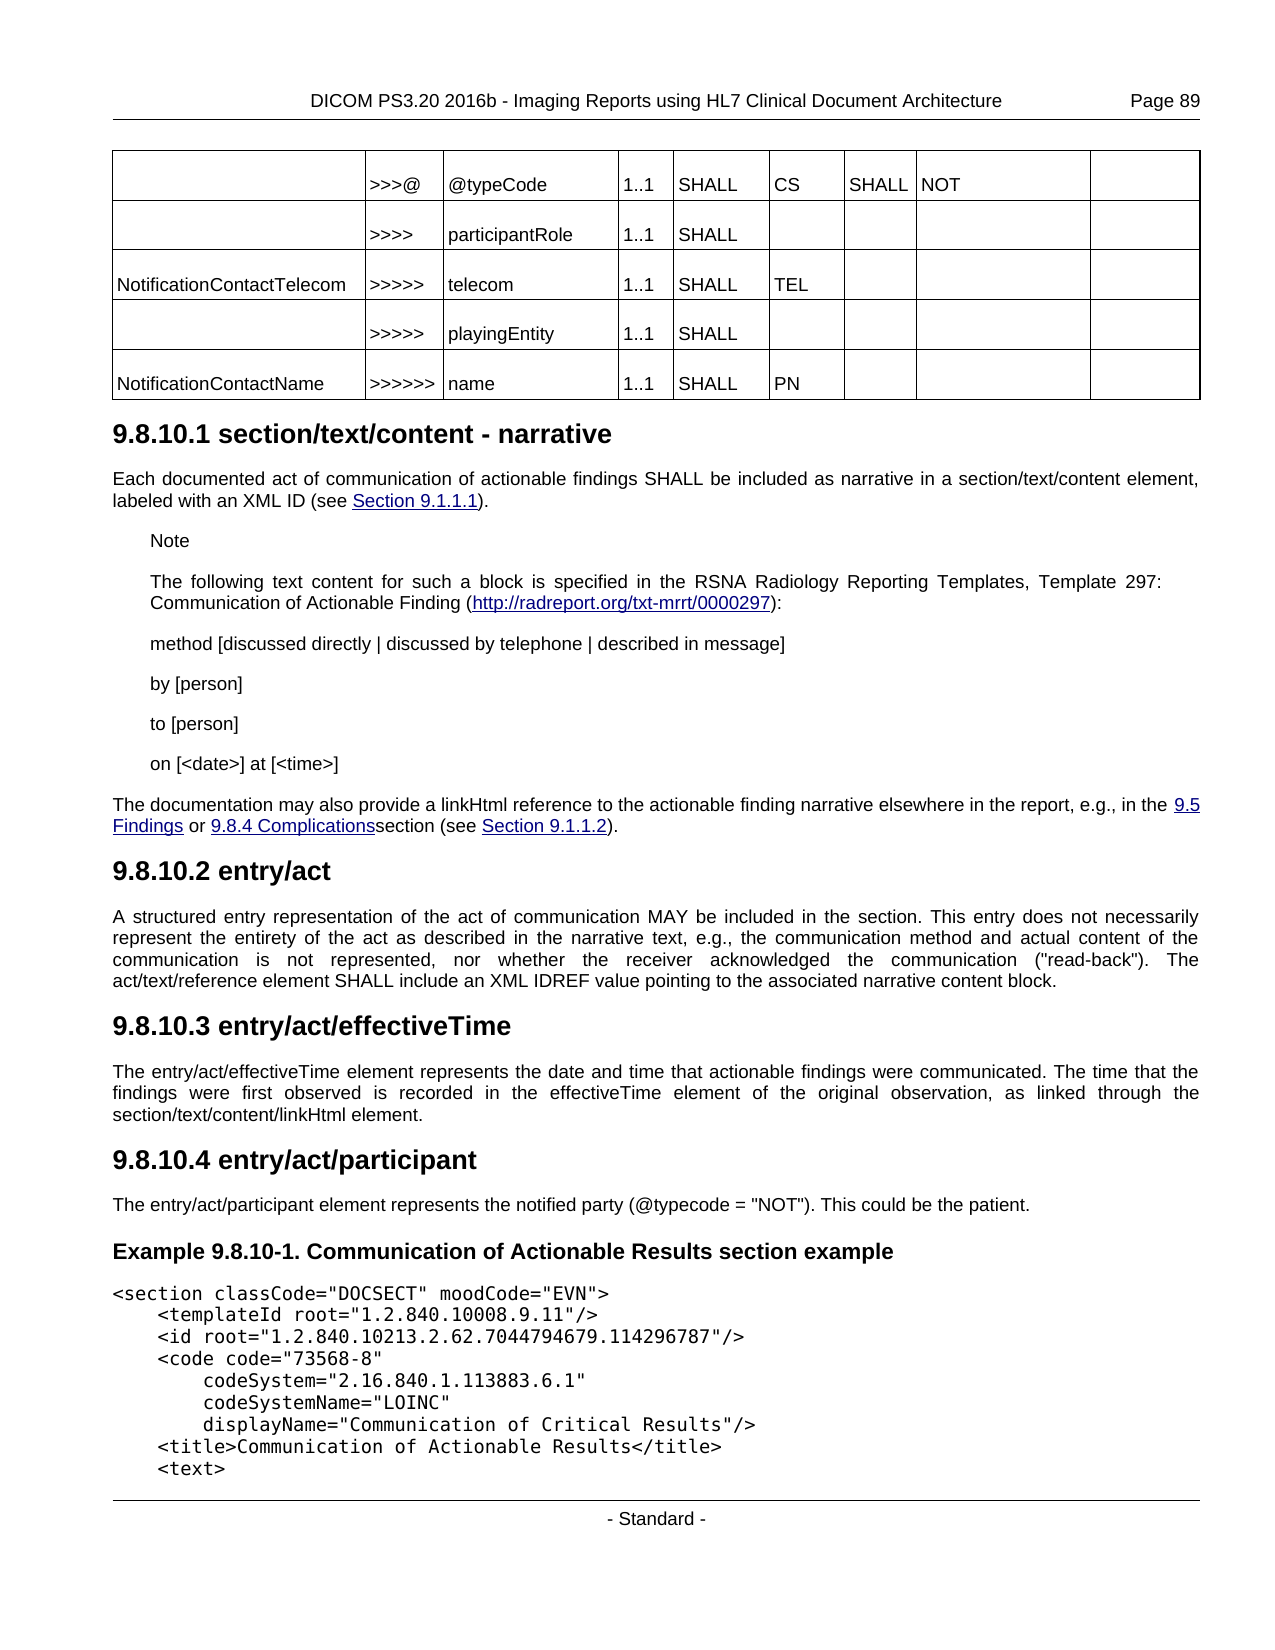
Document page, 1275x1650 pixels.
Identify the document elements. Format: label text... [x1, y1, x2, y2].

table_cell [845, 201, 916, 249]
table_cell telecom [444, 250, 618, 299]
table_cell [1091, 201, 1199, 249]
table_cell [845, 250, 916, 299]
table_cell >>>@ [366, 151, 443, 200]
table_cell >>>>> [366, 250, 443, 299]
table_cell Notification​Contact​Telecom [113, 250, 365, 299]
table_cell SHALL [674, 151, 769, 200]
table_cell PN [770, 350, 844, 398]
text The documentation may also provide a linkHtml reference to the actionable finding narrative elsewhere in the report, e.g., in the 9.5 Findings or 9.8.4 Complicationssection (see Section 9.1.1.2). [112, 793, 1200, 837]
table_cell [113, 151, 365, 200]
table_cell 1..1 [619, 151, 673, 200]
table_cell SHALL [674, 201, 769, 249]
text method [discussed directly | discussed by telephone | described in message] [150, 632, 1162, 654]
table_cell 1..1 [619, 250, 673, 299]
table_cell 1..1 [619, 300, 673, 349]
table_cell TEL [770, 250, 844, 299]
text A structured entry representation of the act of communication MAY be included in the section. This entry does not necessarily represent the entirety of the act as described in the narrative text, e.g., the communication method and actual content of the communication is not represented, nor whether the receiver acknowledged the communication ("read-back"). The act/text/reference element SHALL include an XML IDREF value pointing to the associated narrative content block. [112, 905, 1200, 992]
table_cell NOT [917, 151, 1090, 200]
table_cell [1091, 250, 1199, 299]
table_cell playing​Entity [444, 300, 618, 349]
table_cell Notification​Contact​Name [113, 350, 365, 398]
table_cell >>>>>> [366, 350, 443, 398]
text <section classCode="DOCSECT" moodCode="EVN"> <templateId root="1.2.840.10008.9.11"/> <id root="1.2.840.10213.2.62.7044794679.114296787"/> <code code="73568-8" codeSystem="2.16.840.1.113883.6.1" codeSystemName="LOINC" displayName="Communication of Critical Results"/> <title>Communication of Actionable Results</title> <text> [112, 1282, 1200, 1479]
table_cell [917, 201, 1090, 249]
text to [person] [150, 713, 1162, 734]
text 9.8.10.3 entry/act/effectiveTime [112, 1010, 1200, 1042]
table_cell participant​Role [444, 201, 618, 249]
text The entry/act/participant element represents the notified party (@typecode = "NOT"). This could be the patient. [112, 1194, 1200, 1215]
table_cell [917, 250, 1090, 299]
table_cell @typeCode [444, 151, 618, 200]
table_cell SHALL [674, 300, 769, 349]
text 9.8.10.4 entry/act/participant [112, 1144, 1200, 1175]
table_cell [770, 201, 844, 249]
table_cell SHALL [845, 151, 916, 200]
table_cell [770, 300, 844, 349]
text 9.8.10.2 entry/act [112, 855, 1200, 887]
table_cell [917, 350, 1090, 398]
table_cell [845, 350, 916, 398]
table_cell SHALL [674, 350, 769, 398]
text Note [150, 530, 1162, 552]
table_cell [113, 300, 365, 349]
text by [person] [150, 673, 1162, 694]
table_cell [1091, 151, 1199, 200]
text The following text content for such a block is specified in the RSNA Radiology Reporting Templates, Template 297: Communication of Actionable Finding (http://​radreport.org/​txt-mrrt/​0000297): [150, 570, 1162, 613]
text on [<date>] at [<time>] [150, 753, 1162, 775]
table_cell SHALL [674, 250, 769, 299]
table_cell [917, 300, 1090, 349]
table_cell [1091, 300, 1199, 349]
table_cell 1..1 [619, 201, 673, 249]
table_cell 1..1 [619, 350, 673, 398]
text The entry/act/effectiveTime element represents the date and time that actionable findings were communicated. The time that the findings were first observed is recorded in the effectiveTime element of the original observation, as linked through the section/text/content/linkHtml element. [112, 1060, 1200, 1125]
text 9.8.10.1 section/text/content - narrative [112, 418, 1200, 449]
table_cell name [444, 350, 618, 398]
table_cell [845, 300, 916, 349]
table_cell [113, 201, 365, 249]
text Example 9.8.10-1. Communication of Actionable Results section example [112, 1238, 1200, 1264]
text Each documented act of communication of actionable findings SHALL be included as narrative in a section/text/content element, labeled with an XML ID (see Section 9.1.1.1). [112, 468, 1200, 511]
table_cell >>>> [366, 201, 443, 249]
table_cell >>>>> [366, 300, 443, 349]
table_cell CS [770, 151, 844, 200]
table_cell [1091, 350, 1199, 398]
